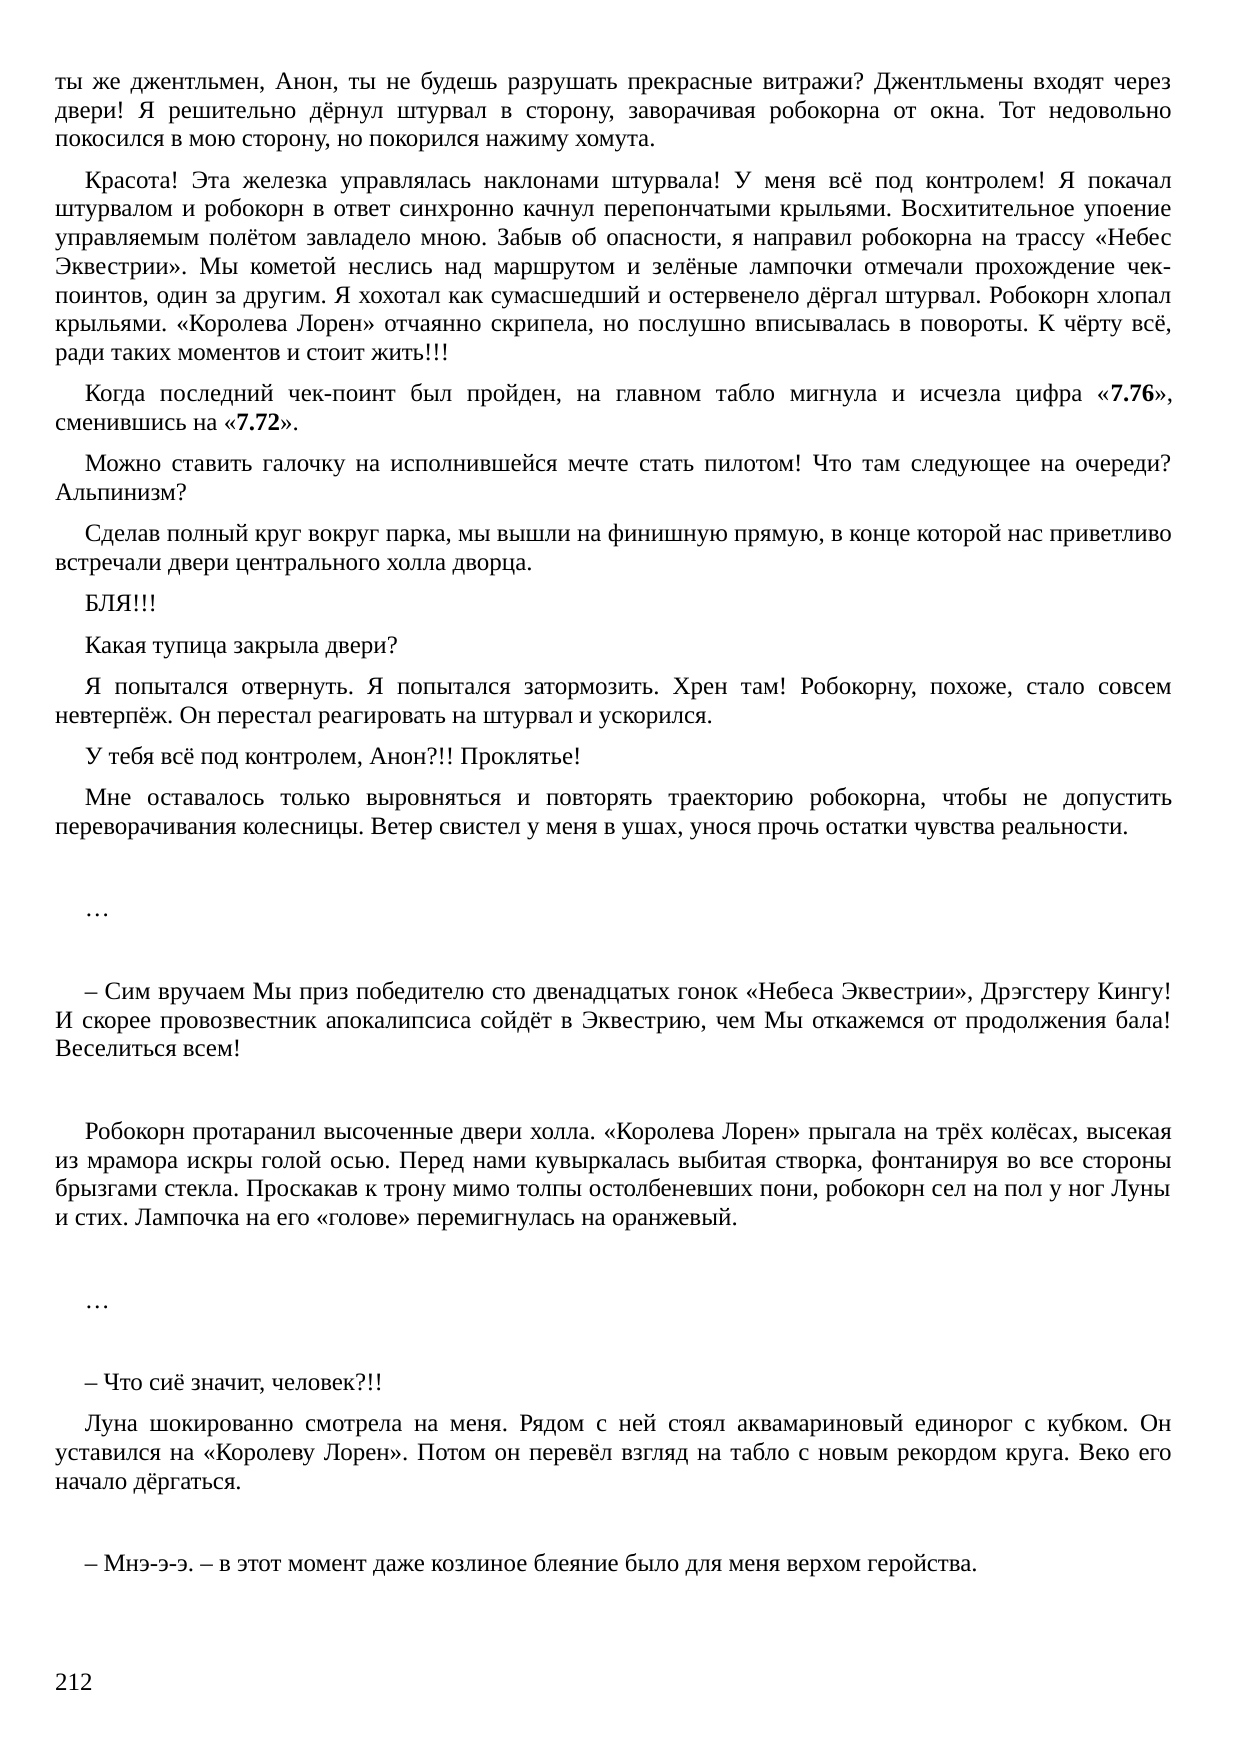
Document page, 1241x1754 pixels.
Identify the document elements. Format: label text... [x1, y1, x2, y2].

text Сделав полный круг вокруг парка, мы вышли на финишную прямую, в конце которой нас приветливо встречали двери центрального холла дворца. [55, 518, 1173, 576]
text Какая тупица закрыла двери? [55, 630, 1173, 658]
text – Что сиё значит, человек?!! [55, 1367, 1173, 1396]
text Луна шокированно смотрела на меня. Рядом с ней стоял аквамариновый единорог с кубком. Он уставился на «Королеву Лорен». Потом он перевёл взгляд на табло с новым рекордом круга. Веко его начало дёргаться. [55, 1408, 1173, 1495]
text У тебя всё под контролем, Анон?!! Проклятье! [55, 741, 1173, 770]
text Можно ставить галочку на исполнившейся мечте стать пилотом! Что там следующее на очереди? Альпинизм? [55, 448, 1173, 506]
text БЛЯ!!! [55, 588, 1173, 617]
text Когда последний чек-поинт был пройден, на главном табло мигнула и исчезла цифра «7.76», сменившись на «7.72». [55, 378, 1173, 436]
text Я попытался отвернуть. Я попытался затормозить. Хрен там! Робокорну, похоже, стало совсем невтерпёж. Он перестал реагировать на штурвал и ускорился. [55, 671, 1173, 728]
text ты же джентльмен, Анон, ты не будешь разрушать прекрасные витражи? Джентльмены входят через двери! Я решительно дёрнул штурвал в сторону, заворачивая робокорна от окна. Тот недовольно покосился в мою сторону, но покорился нажиму хомута. [55, 66, 1173, 152]
text Красота! Эта железка управлялась наклонами штурвала! У меня всё под контролем! Я покачал штурвалом и робокорн в ответ синхронно качнул перепончатыми крыльями. Восхитительное упоение управляемым полётом завладело мною. Забыв об опасности, я направил робокорна на трассу «Небес Эквестрии». Мы кометой неслись над маршрутом и зелёные лампочки отмечали прохождение чек-поинтов, один за другим. Я хохотал как сумасшедший и остервенело дёргал штурвал. Робокорн хлопал крыльями. «Королева Лорен» отчаянно скрипела, но послушно вписывалась в повороты. К чёрту всё, ради таких моментов и стоит жить!!! [55, 165, 1173, 366]
text Мне оставалось только выровняться и повторять траекторию робокорна, чтобы не допустить переворачивания колесницы. Ветер свистел у меня в ушах, унося прочь остатки чувства реальности. [55, 782, 1173, 840]
text … [55, 1285, 1173, 1313]
text … [55, 893, 1173, 922]
text – Мнэ-э-э. – в этот момент даже козлиное блеяние было для меня верхом геройства. [55, 1548, 1173, 1577]
text – Сим вручаем Мы приз победителю сто двенадцатых гонок «Небеса Эквестрии», Дрэгстеру Кингу! И скорее провозвестник апокалипсиса сойдёт в Эквестрию, чем Мы откажемся от продолжения бала! Веселиться всем! [55, 976, 1173, 1062]
text Робокорн протаранил высоченные двери холла. «Королева Лорен» прыгала на трёх колёсах, высекая из мрамора искры голой осью. Перед нами кувыркалась выбитая створка, фонтанируя во все стороны брызгами стекла. Проскакав к трону мимо толпы остолбеневших пони, робокорн сел на пол у ног Луны и стих. Лампочка на его «голове» перемигнулась на оранжевый. [55, 1116, 1173, 1231]
